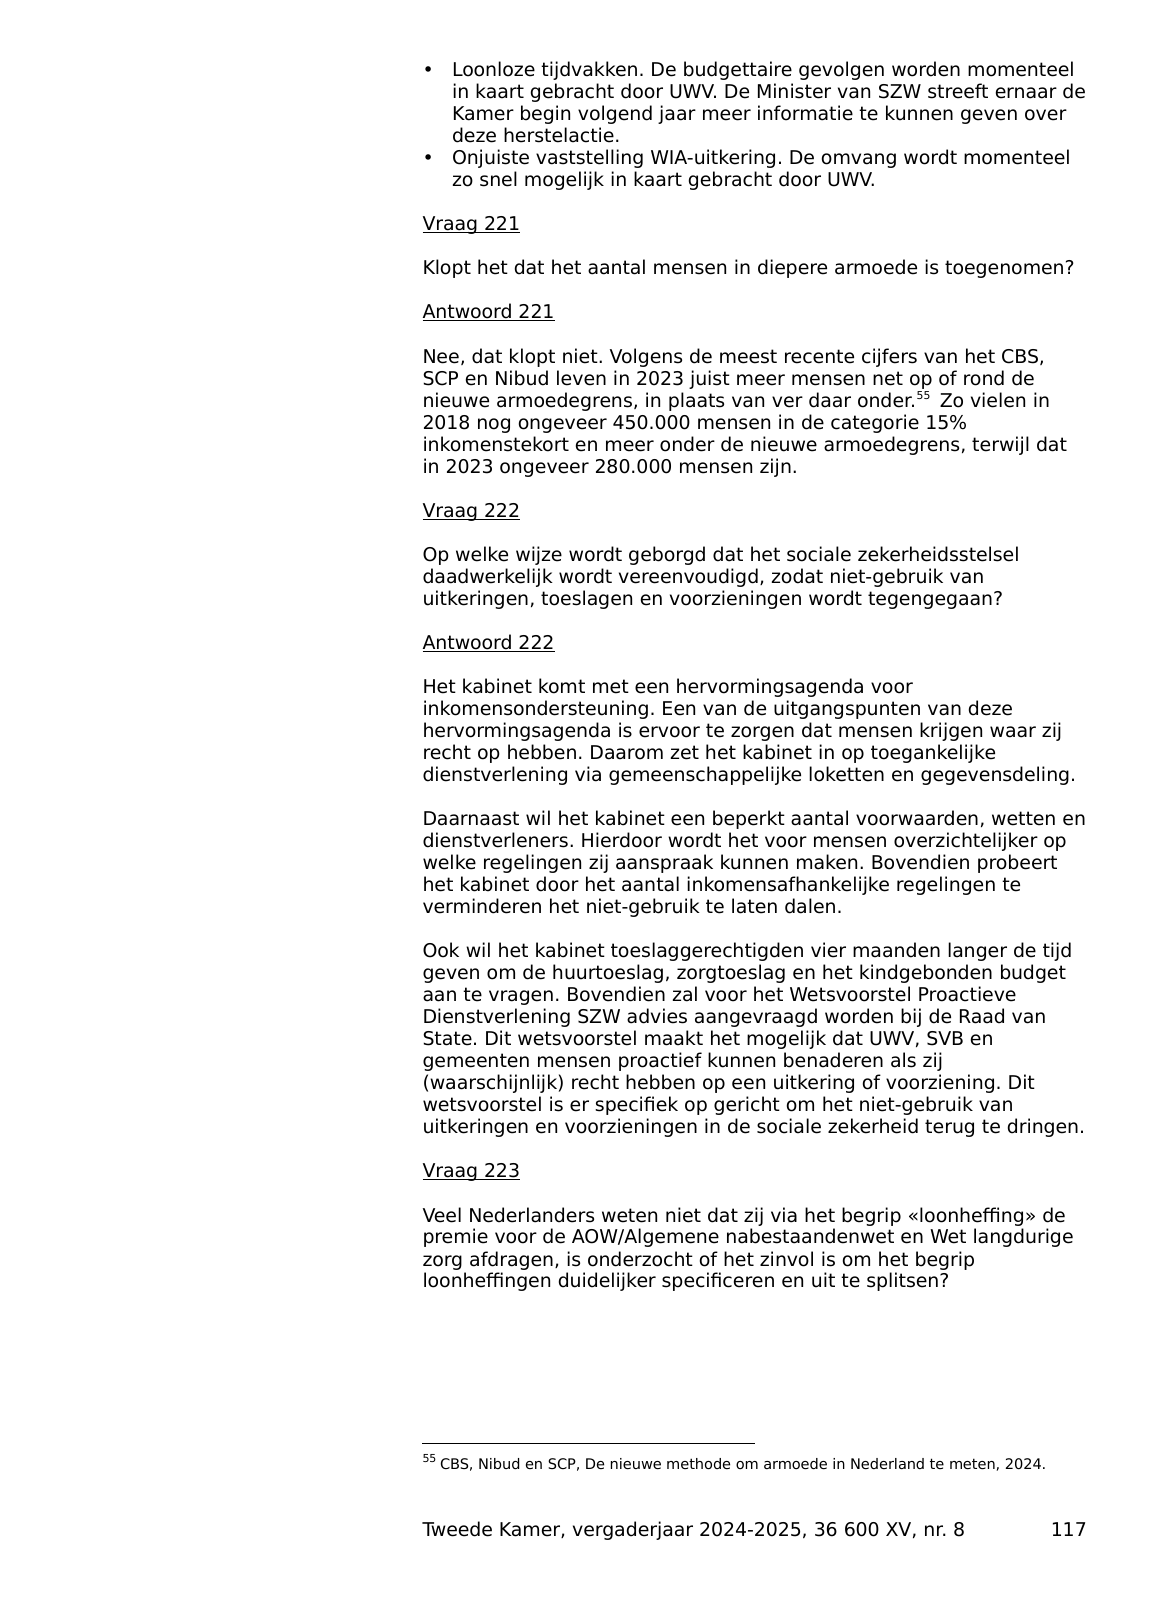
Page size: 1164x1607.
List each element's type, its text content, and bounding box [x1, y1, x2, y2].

text Klopt het dat het aantal mensen in diepere armoede is toegenomen? [422, 257, 1087, 279]
text • Loonloze tijdvakken. De budgettaire gevolgen worden momenteel in kaart gebracht door UWV. De Minister van SZW streeft ernaar de Kamer begin volgend jaar meer informatie te kunnen geven over deze herstelactie. [422, 59, 1087, 147]
subtitle Vraag 221 [422, 213, 1087, 235]
text Nee, dat klopt niet. Volgens de meest recente cijfers van het CBS, SCP en Nibud leven in 2023 juist meer mensen net op of rond de nieuwe armoedegrens, in plaats van ver daar onder. Zo vielen in 2018 nog ongeveer 450.000 mensen in de categorie 15% inkomenstekort en meer onder de nieuwe armoedegrens, terwijl dat in 2023 ongeveer 280.000 mensen zijn. [422, 346, 1087, 477]
subtitle Antwoord 222 [422, 632, 1087, 654]
subtitle Antwoord 221 [422, 301, 1087, 323]
subtitle Vraag 223 [422, 1160, 1087, 1182]
text CBS, Nibud en SCP, De nieuwe methode om armoede in Nederland te meten, 2024. [422, 1452, 1087, 1474]
subtitle Vraag 222 [422, 500, 1087, 522]
text Het kabinet komt met een hervormingsagenda voor inkomensondersteuning. Een van de uitgangspunten van deze hervormingsagenda is ervoor te zorgen dat mensen krijgen waar zij recht op hebben. Daarom zet het kabinet in op toegankelijke dienstverlening via gemeenschappelijke loketten en gegevensdeling. [422, 676, 1087, 786]
text Op welke wijze wordt geborgd dat het sociale zekerheidsstelsel daadwerkelijk wordt vereenvoudigd, zodat niet-gebruik van uitkeringen, toeslagen en voorzieningen wordt tegengegaan? [422, 544, 1087, 610]
text Daarnaast wil het kabinet een beperkt aantal voorwaarden, wetten en dienstverleners. Hierdoor wordt het voor mensen overzichtelijker op welke regelingen zij aanspraak kunnen maken. Bovendien probeert het kabinet door het aantal inkomensafhankelijke regelingen te verminderen het niet-gebruik te laten dalen. [422, 808, 1087, 918]
text Ook wil het kabinet toeslaggerechtigden vier maanden langer de tijd geven om de huurtoeslag, zorgtoeslag en het kindgebonden budget aan te vragen. Bovendien zal voor het Wetsvoorstel Proactieve Dienstverlening SZW advies aangevraagd worden bij de Raad van State. Dit wetsvoorstel maakt het mogelijk dat UWV, SVB en gemeenten mensen proactief kunnen benaderen als zij (waarschijnlijk) recht hebben op een uitkering of voorziening. Dit wetsvoorstel is er specifiek op gericht om het niet-gebruik van uitkeringen en voorzieningen in de sociale zekerheid terug te dringen. [422, 940, 1087, 1138]
text Veel Nederlanders weten niet dat zij via het begrip «loonheffing» de premie voor de AOW/Algemene nabestaandenwet en Wet langdurige zorg afdragen, is onderzocht of het zinvol is om het begrip loonheffingen duidelijker specificeren en uit te splitsen? [422, 1204, 1087, 1292]
text • Onjuiste vaststelling WIA-uitkering. De omvang wordt momenteel zo snel mogelijk in kaart gebracht door UWV. [422, 147, 1087, 191]
